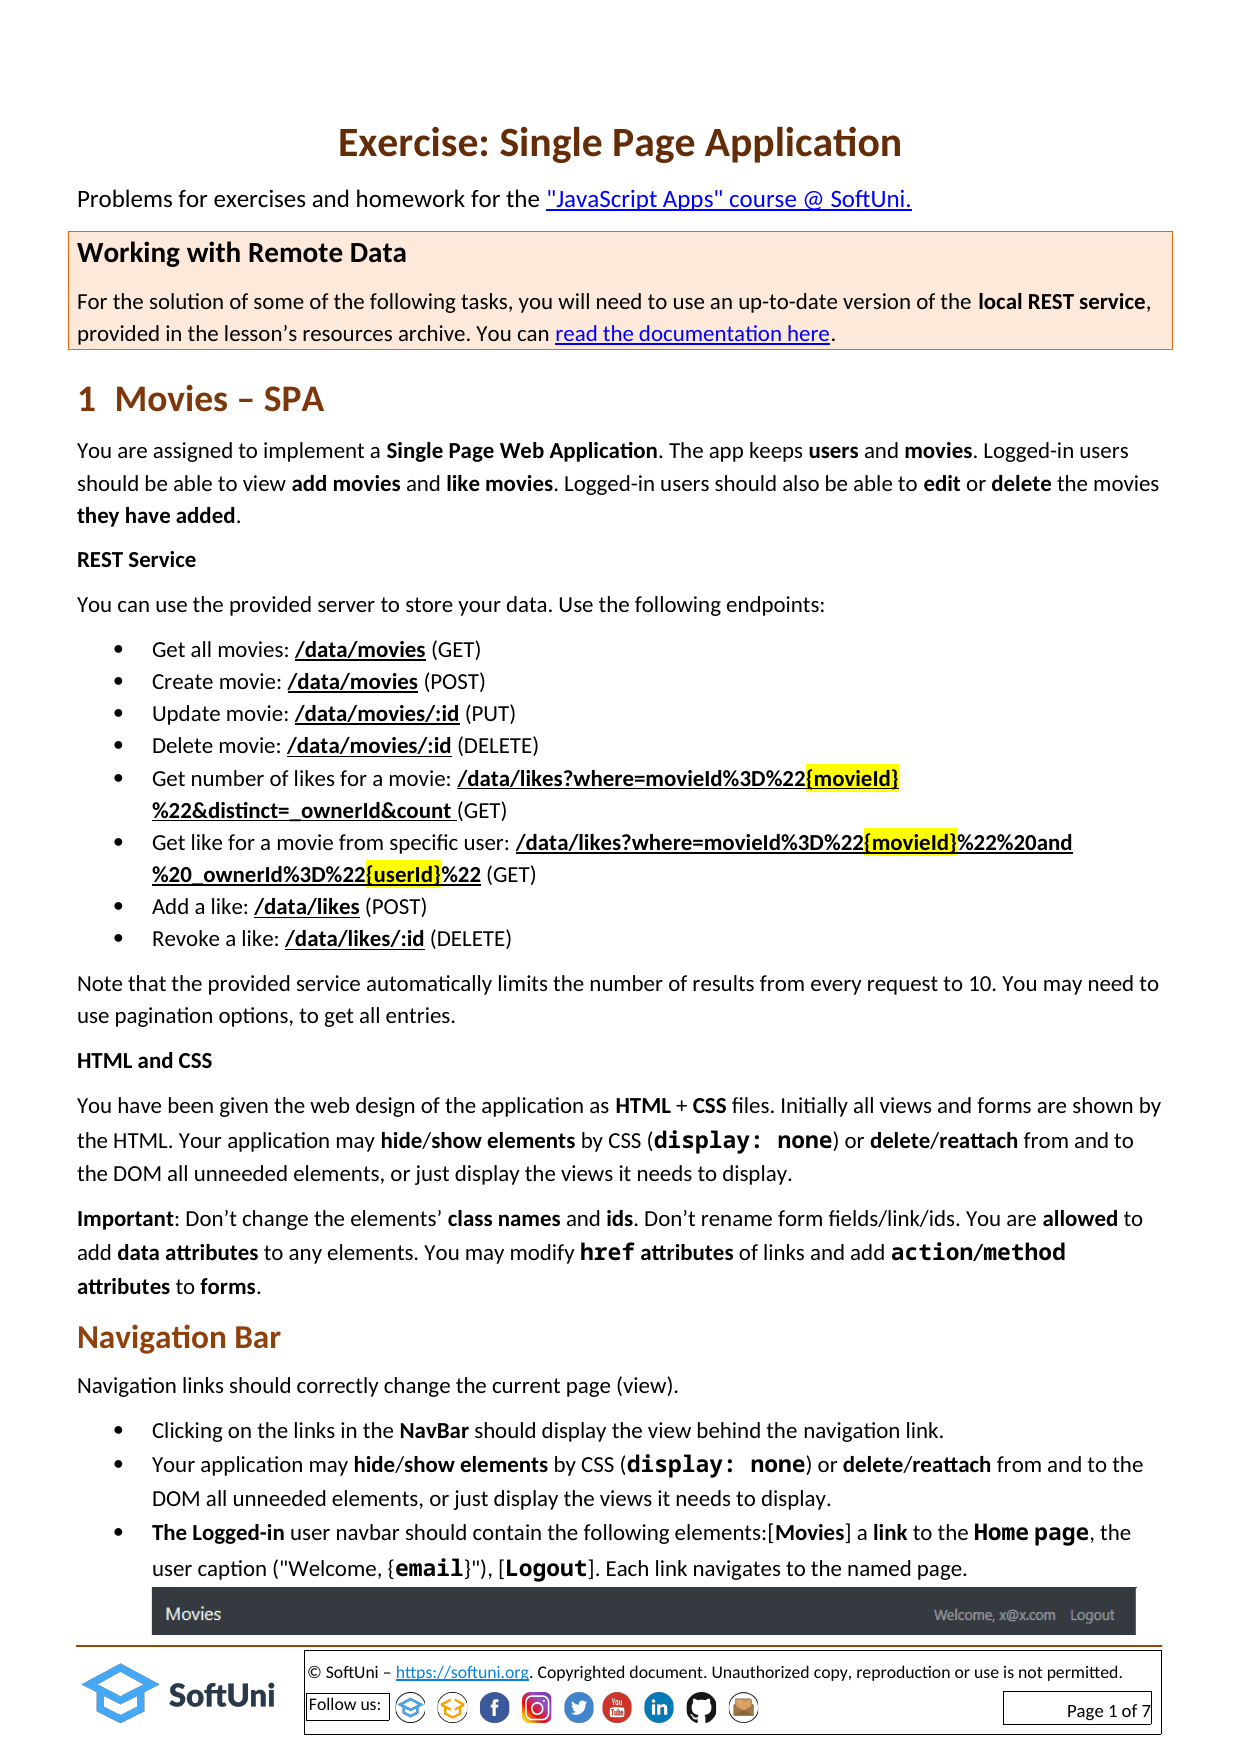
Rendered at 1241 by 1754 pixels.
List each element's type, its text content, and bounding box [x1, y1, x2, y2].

picture [437, 1692, 468, 1723]
text For the solution of some of the following tasks, you will need to use an up-to-date version of the local REST service, provided in the lesson’s resources archive. You can read the documentation here. [69, 284, 1172, 349]
list Revoke a like: /data/likes/:id (DELETE) [114, 924, 1163, 953]
text REST Service [77, 546, 1163, 573]
list Your application may hide/show elements by CSS (display: none) or delete/reattach from and to the DOM all unneeded elements, or just display the views it needs to display. [114, 1448, 1163, 1512]
list Update movie: /data/movies/:id (PUT) [114, 699, 1163, 727]
list Delete movie: /data/movies/:id (DELETE) [114, 731, 1163, 759]
list Get like for a movie from specific user: /data/likes?where=movieId%3D%22{movieId}%22%20and%20_ownerId%3D%22{userId}%22 (GET) [114, 828, 1163, 888]
picture [665, 1714, 674, 1723]
text You can use the provided server to store your data. Use the following endpoints: [77, 590, 1163, 618]
picture [658, 1705, 667, 1714]
list Create movie: /data/movies (POST) [114, 667, 1163, 695]
picture [644, 1714, 653, 1723]
subtitle Navigation Bar [77, 1316, 1163, 1357]
list Clicking on the links in the NavBar should display the view behind the navigation link. [114, 1416, 1163, 1444]
list Get number of likes for a movie: /data/likes?where=movieId%3D%22{movieId}%22&distinct=_ownerId&count (GET) [114, 764, 1163, 824]
picture [522, 1692, 552, 1723]
picture [644, 1692, 653, 1701]
picture [564, 1692, 594, 1723]
text You have been given the web design of the application as HTML + CSS files. Initially all views and forms are shown by the HTML. Your application may hide/show elements by CSS (display: none) or delete/reattach from and to the DOM all unneeded elements, or just display the views it needs to display. [77, 1091, 1163, 1187]
text Navigation links should correctly change the current page (view). [77, 1372, 1163, 1399]
list Get all movies: /data/movies (GET) [114, 635, 1163, 663]
picture [480, 1692, 510, 1723]
picture [728, 1692, 759, 1723]
text Important: Don’t change the elements’ class names and ids. Don’t rename form fields/link/ids. You are allowed to add data attributes to any elements. You may modify href attributes of links and add action/method attributes to forms. [77, 1204, 1163, 1300]
text Working with Remote Data [69, 232, 1172, 269]
text You are assigned to implement a Single Page Web Application. The app keeps users and movies. Logged-in users should be able to view add movies and like movies. Logged-in users should also be able to edit or delete the movies they have added. [77, 436, 1163, 529]
picture [75, 1658, 281, 1729]
picture [665, 1692, 674, 1701]
subtitle Exercise: Single Page Application [77, 116, 1163, 167]
picture [686, 1692, 717, 1723]
list Add a like: /data/likes (POST) [114, 892, 1163, 920]
text Problems for exercises and homework for the "JavaScript Apps" course @ SoftUni. [77, 183, 1163, 213]
picture [395, 1692, 425, 1723]
picture [602, 1692, 632, 1723]
picture [151, 1587, 1137, 1635]
text HTML and CSS [77, 1046, 1163, 1074]
subtitle Movies – SPA [77, 375, 1163, 421]
list The Logged-in user navbar should contain the following elements:[Movies] a link to the Home page, the user caption ("Welcome, {email}"), [Logout]. Each link navigates to the named page. [114, 1516, 1163, 1583]
text Note that the provided service automatically limits the number of results from every request to 10. You may need to use pagination options, to get all entries. [77, 969, 1163, 1029]
